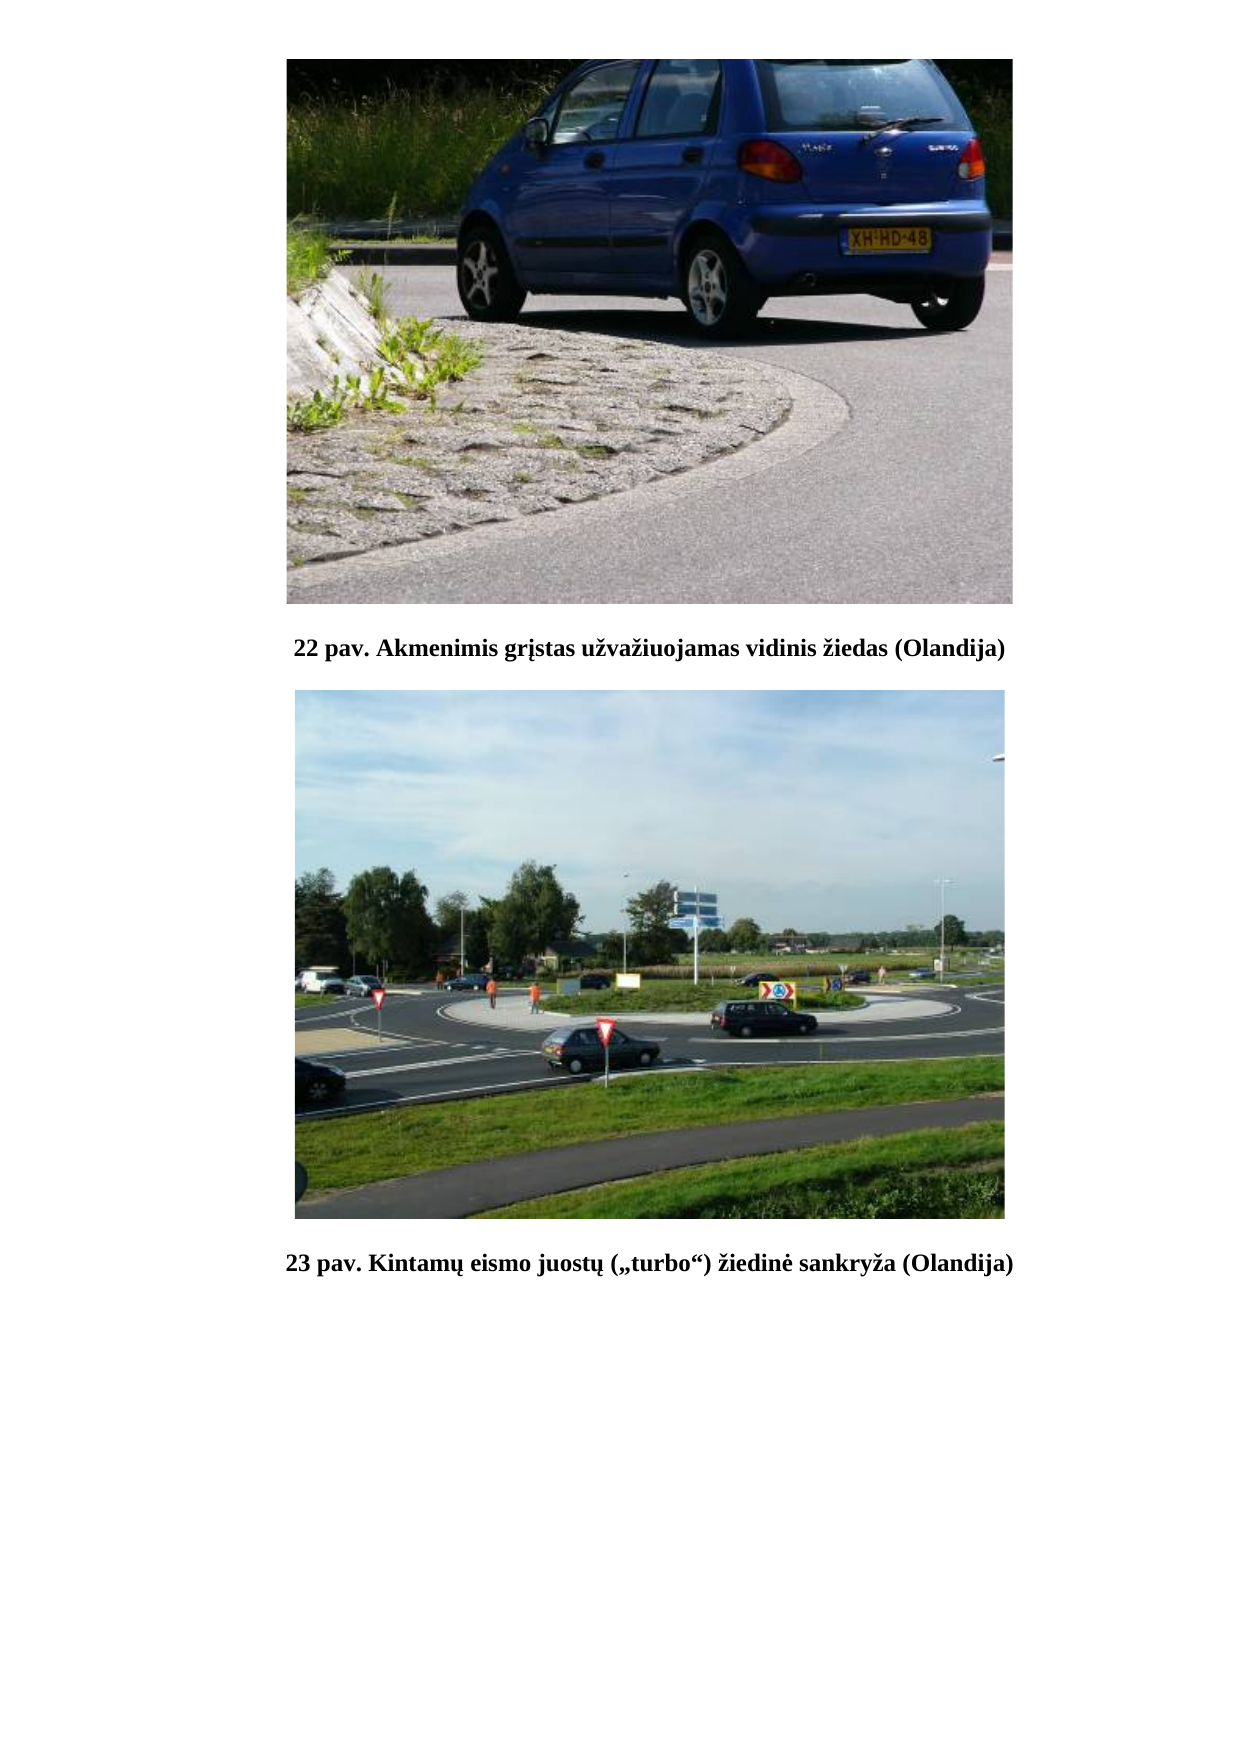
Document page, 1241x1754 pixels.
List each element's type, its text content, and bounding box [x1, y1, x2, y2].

text 23 pav. Kintamų eismo juostų („turbo“) žiedinė sankryža (Olandija) [177, 1248, 1122, 1277]
text 22 pav. Akmenimis grįstas užvažiuojamas vidinis žiedas (Olandija) [177, 633, 1122, 662]
